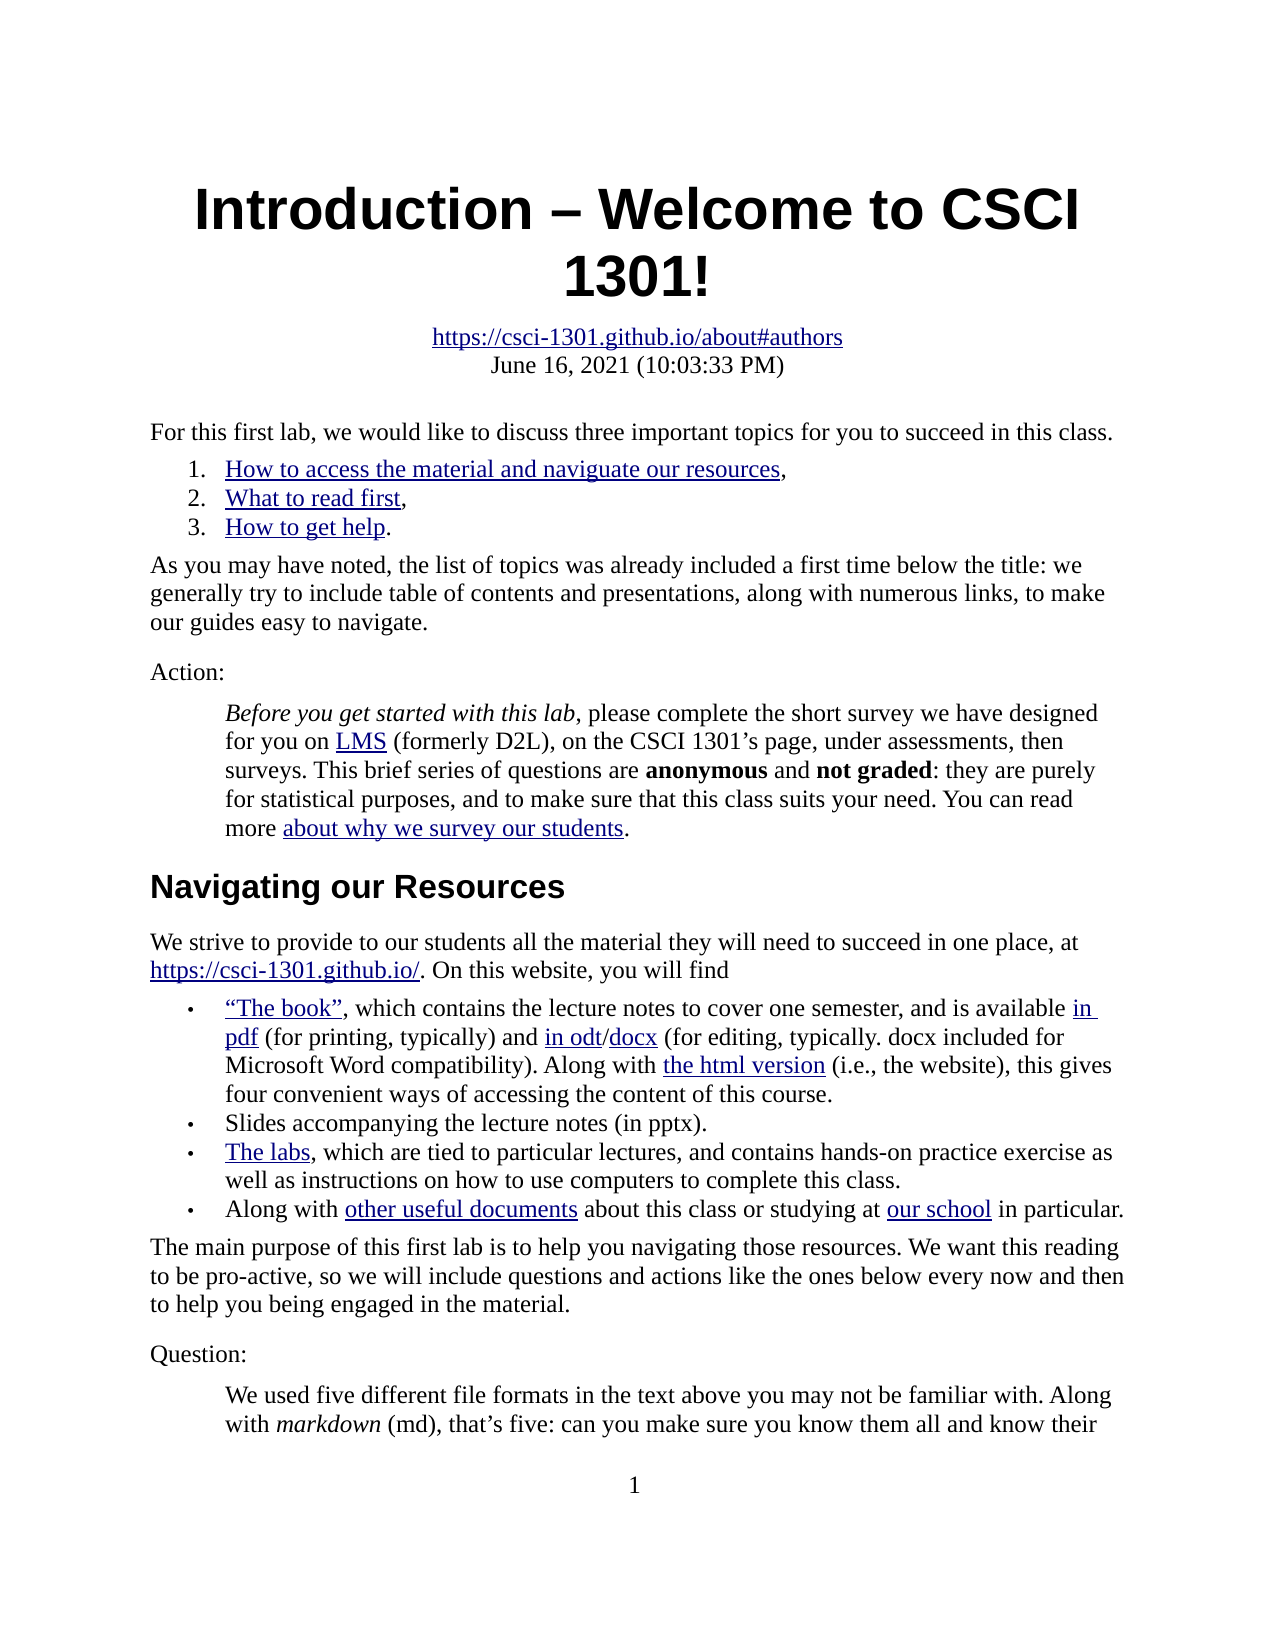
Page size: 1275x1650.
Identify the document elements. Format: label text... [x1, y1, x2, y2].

title Introduction – Welcome to CSCI 1301! [150, 175, 1125, 309]
text As you may have noted, the list of topics was already included a first time below the title: we generally try to include table of contents and presentations, along with numerous links, to make our guides easy to navigate. [150, 550, 1125, 636]
list How to access the material and naviguate our resources, [187, 454, 1125, 483]
list The labs, which are tied to particular lectures, and contains hands-on practice exercise as well as instructions on how to use computers to complete this class. [187, 1137, 1125, 1194]
list How to get help. [187, 512, 1125, 541]
subtitle Navigating our Resources [150, 866, 1125, 905]
text For this first lab, we would like to discuss three important topics for you to succeed in this class. [150, 417, 1125, 446]
list Along with other useful documents about this class or studying at our school in particular. [187, 1194, 1125, 1223]
text June 16, 2021 (10:03:33 PM) [150, 350, 1125, 379]
text We strive to provide to our students all the material they will need to succeed in one place, at https://csci-1301.github.io/. On this website, you will find [150, 927, 1125, 984]
list “The book”, which contains the lecture notes to cover one semester, and is available in pdf (for printing, typically) and in odt/docx (for editing, typically. docx included for Microsoft Word compatibility). Along with the html version (i.e., the website), this gives four convenient ways of accessing the content of this course. [187, 993, 1125, 1108]
text Question: [150, 1339, 1125, 1368]
text The main purpose of this first lab is to help you navigating those resources. We want this reading to be pro-active, so we will include questions and actions like the ones below every now and then to help you being engaged in the material. [150, 1232, 1125, 1318]
text Action: [150, 657, 1125, 686]
text https://csci-1301.github.io/about#authors [150, 322, 1125, 350]
list What to read first, [187, 483, 1125, 512]
text We used five different file formats in the text above you may not be familiar with. Along with markdown (md), that’s five: can you make sure you know them all and know their [225, 1380, 1125, 1437]
list Slides accompanying the lecture notes (in pptx). [187, 1108, 1125, 1137]
text Before you get started with this lab, please complete the short survey we have designed for you on LMS (formerly D2L), on the CSCI 1301’s page, under assessments, then surveys. This brief series of questions are anonymous and not graded: they are purely for statistical purposes, and to make sure that this class suits your need. You can read more about why we survey our students. [225, 698, 1125, 841]
